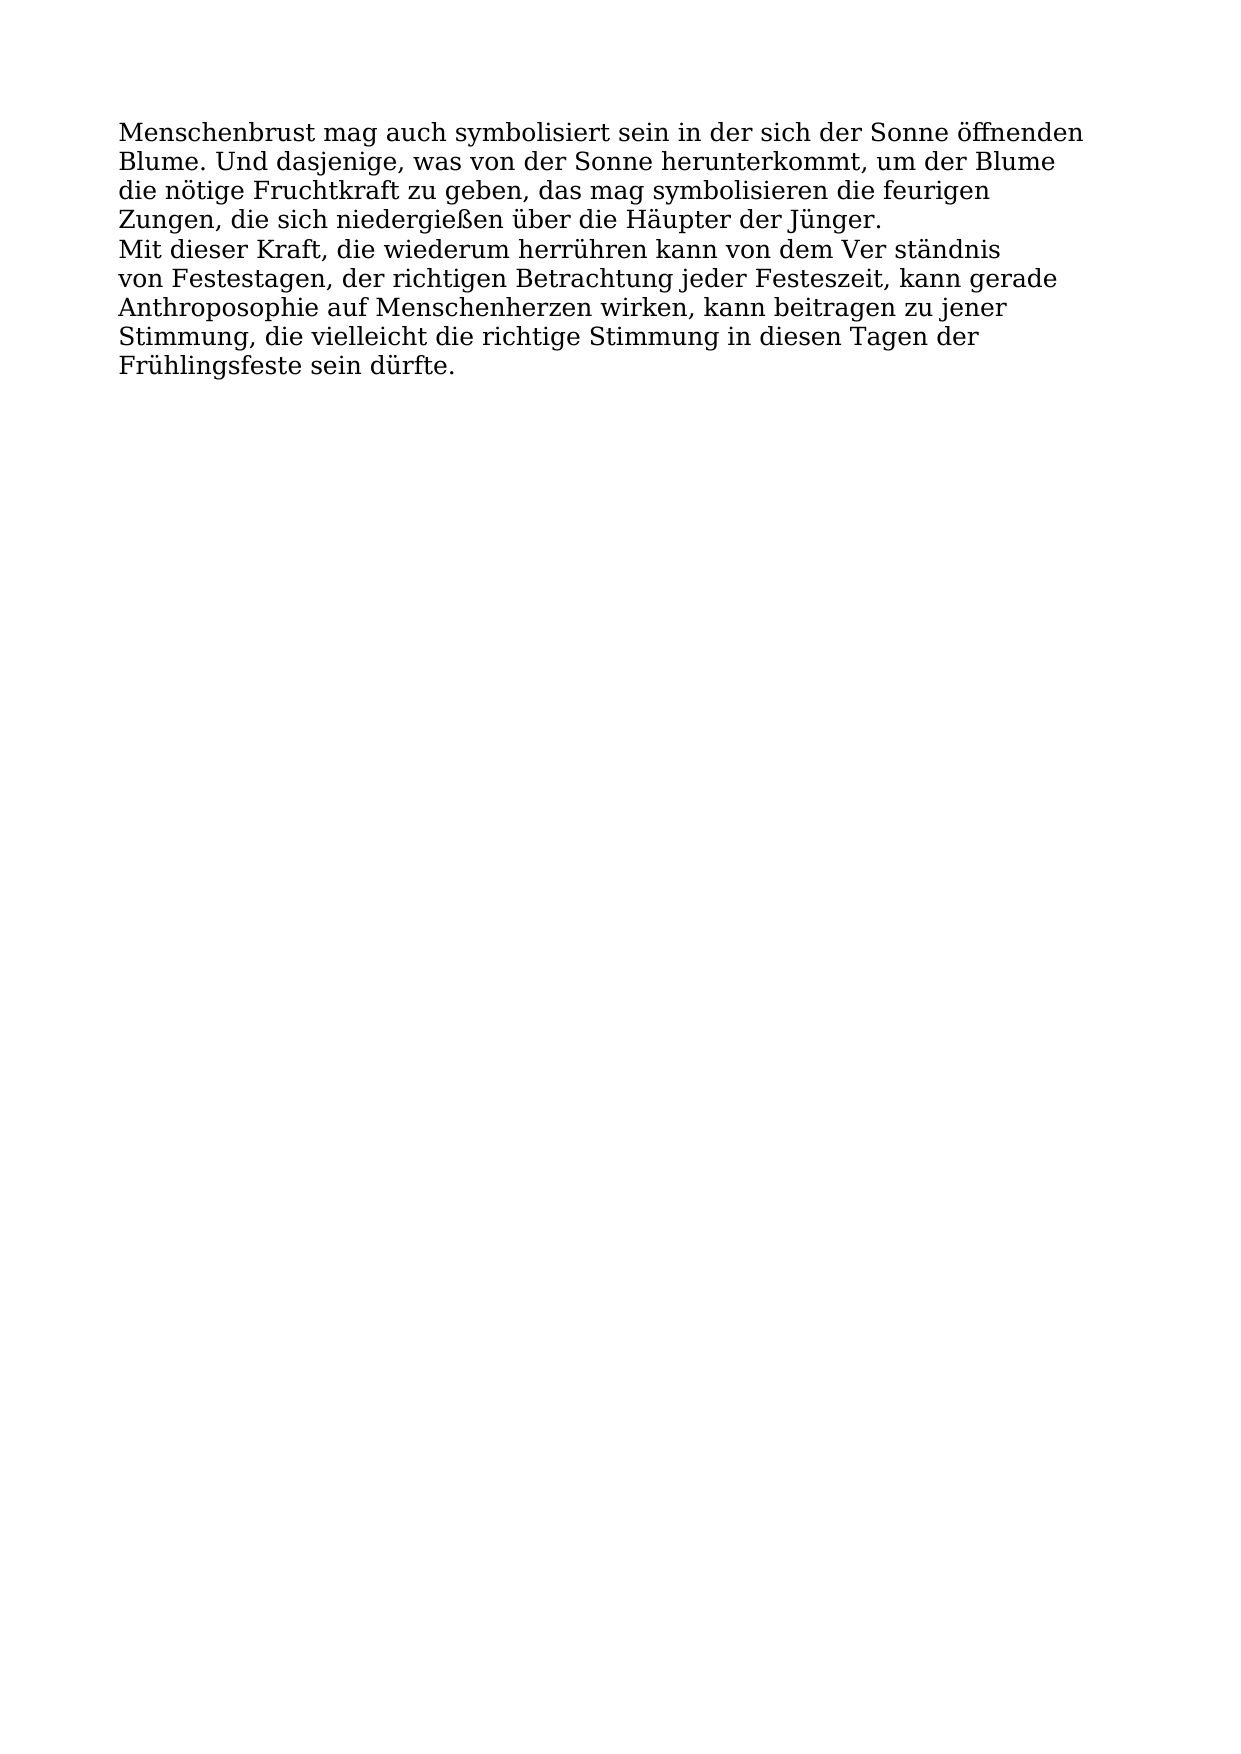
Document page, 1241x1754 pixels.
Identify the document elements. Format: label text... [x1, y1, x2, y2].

text Frühlingsfeste sein dürfte. [118, 351, 1122, 381]
text Anthroposophie auf Menschenherzen wirken, kann beitragen zu jener [118, 293, 1122, 322]
text Stimmung, die vielleicht die richtige Stimmung in diesen Tagen der [118, 322, 1122, 351]
text die nötige Fruchtkraft zu geben, das mag symbolisieren die feurigen [118, 176, 1122, 206]
text von Festestagen, der richtigen Betrachtung jeder Festeszeit, kann gerade [118, 264, 1122, 293]
text Menschenbrust mag auch symbolisiert sein in der sich der Sonne öffnenden [118, 118, 1122, 147]
text Zungen, die sich niedergießen über die Häupter der Jünger. [118, 206, 1122, 235]
text Mit dieser Kraft, die wiederum herrühren kann von dem Ver ständnis [118, 235, 1122, 264]
text Blume. Und dasjenige, was von der Sonne herunterkommt, um der Blume [118, 147, 1122, 176]
